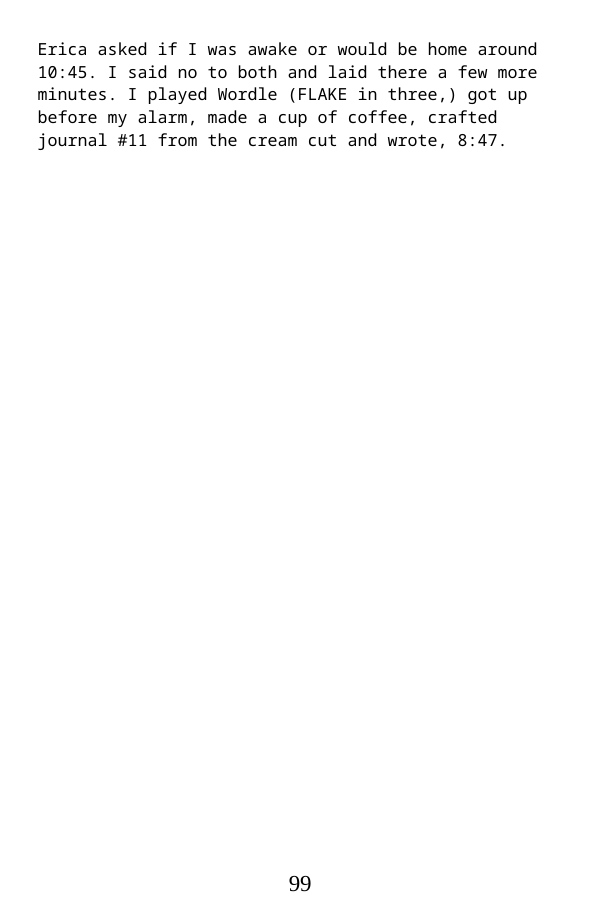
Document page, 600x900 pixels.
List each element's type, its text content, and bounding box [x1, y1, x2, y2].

text Erica asked if I was awake or would be home around 10:45. I said no to both and laid there a few more minutes. I played Wordle (FLAKE in three,) got up before my alarm, made a cup of coffee, crafted journal #11 from the cream cut and wrote, 8:47. [37, 37, 562, 151]
